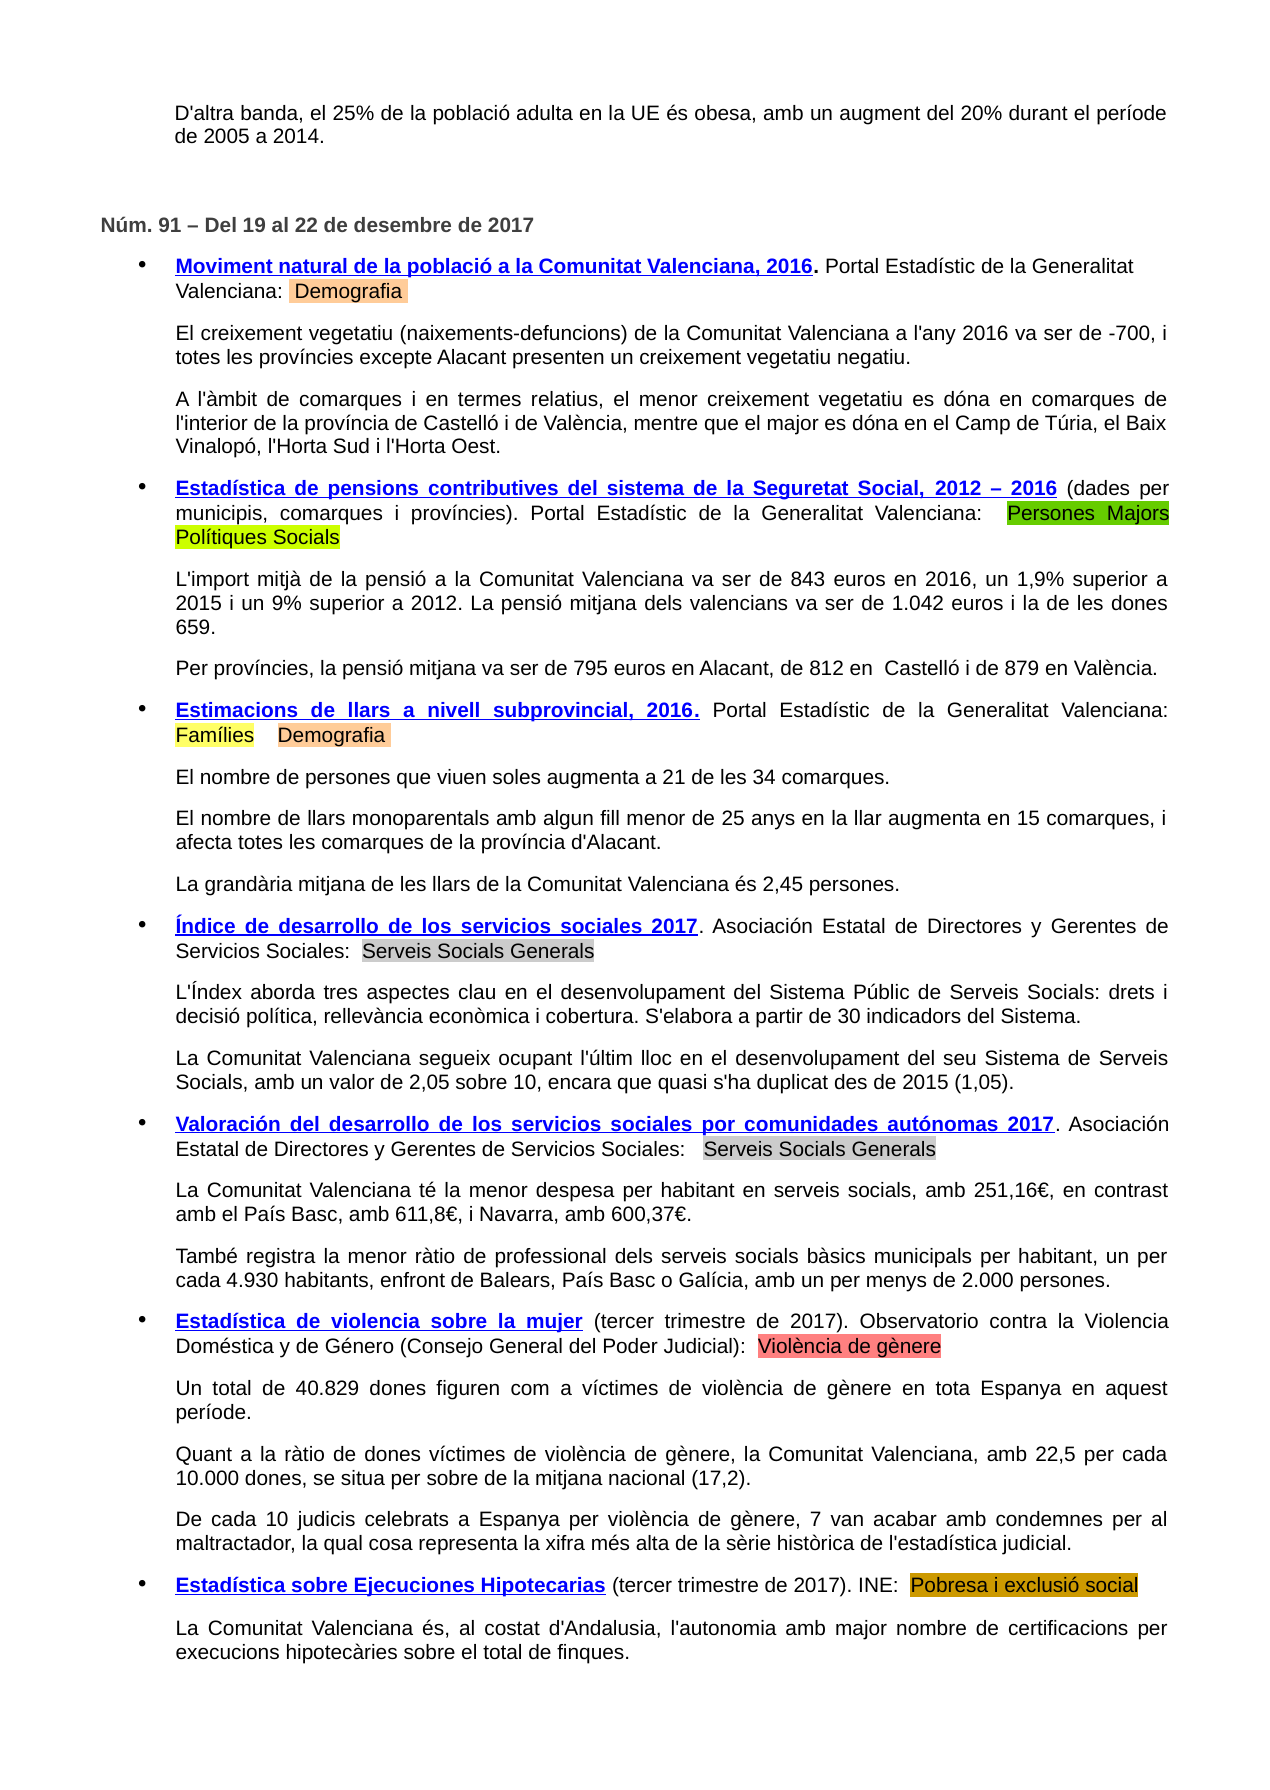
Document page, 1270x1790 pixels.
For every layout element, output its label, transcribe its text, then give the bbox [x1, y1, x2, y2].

text També registra la menor ràtio de professional dels serveis socials bàsics municipals per habitant, un per cada 4.930 habitants, enfront de Balears, País Basc o Galícia, amb un per menys de 2.000 persones. [175, 1244, 1169, 1292]
list Estadística sobre Ejecuciones Hipotecarias (tercer trimestre de 2017). INE: Pobresa i exclusió social [138, 1573, 1169, 1598]
text La Comunitat Valenciana segueix ocupant l'últim lloc en el desenvolupament del seu Sistema de Serveis Socials, amb un valor de 2,05 sobre 10, encara que quasi s'ha duplicat des de 2015 (1,05). [175, 1046, 1169, 1094]
list Valoración del desarrollo de los servicios sociales por comunidades autónomas 2017. Asociación Estatal de Directores y Gerentes de Servicios Sociales: Serveis Socials Generals [138, 1111, 1169, 1160]
subtitle Estimacions de llars a nivell subprovincial, 2016. Portal Estadístic de la Generalitat Valenciana: Famílies Demografia [138, 698, 1169, 747]
text De cada 10 judicis celebrats a Espanya per violència de gènere, 7 van acabar amb condemnes per al maltractador, la qual cosa representa la xifra més alta de la sèrie històrica de l'estadística judicial. [175, 1507, 1169, 1555]
text L'import mitjà de la pensió a la Comunitat Valenciana va ser de 843 euros en 2016, un 1,9% superior a 2015 i un 9% superior a 2012. La pensió mitjana dels valencians va ser de 1.042 euros i la de les dones 659. [175, 567, 1169, 638]
subtitle Estadística de pensions contributives del sistema de la Seguretat Social, 2012 – 2016 (dades per municipis, comarques i províncies). Portal Estadístic de la Generalitat Valenciana: Persones Majors Polítiques Socials [138, 476, 1169, 549]
text La grandària mitjana de les llars de la Comunitat Valenciana és 2,45 persones. [175, 872, 1169, 896]
text La Comunitat Valenciana té la menor despesa per habitant en serveis socials, amb 251,16€, en contrast amb el País Basc, amb 611,8€, i Navarra, amb 600,37€. [175, 1178, 1169, 1226]
text La Comunitat Valenciana és, al costat d'Andalusia, l'autonomia amb major nombre de certificacions per execucions hipotecàries sobre el total de finques. [175, 1616, 1169, 1663]
subtitle Índice de desarrollo de los servicios sociales 2017. Asociación Estatal de Directores y Gerentes de Servicios Sociales: Serveis Socials Generals [138, 913, 1169, 962]
text Un total de 40.829 dones figuren com a víctimes de violència de gènere en tota Espanya en aquest període. [175, 1376, 1169, 1424]
text El nombre de persones que viuen soles augmenta a 21 de les 34 comarques. [175, 764, 1169, 788]
text Quant a la ràtio de dones víctimes de violència de gènere, la Comunitat Valenciana, amb 22,5 per cada 10.000 dones, se situa per sobre de la mitjana nacional (17,2). [175, 1442, 1169, 1489]
text Per províncies, la pensió mitjana va ser de 795 euros en Alacant, de 812 en Castelló i de 879 en València. [175, 656, 1169, 680]
text Núm. 91 – Del 19 al 22 de desembre de 2017 [100, 212, 1169, 236]
text El nombre de llars monoparentals amb algun fill menor de 25 anys en la llar augmenta en 15 comarques, i afecta totes les comarques de la província d'Alacant. [175, 806, 1169, 854]
list Moviment natural de la població a la Comunitat Valenciana, 2016. Portal Estadístic de la Generalitat Valenciana: Demografia [138, 254, 1169, 303]
subtitle L'Índex aborda tres aspectes clau en el desenvolupament del Sistema Públic de Serveis Socials: drets i decisió política, rellevància econòmica i cobertura. S'elabora a partir de 30 indicadors del Sistema. [175, 980, 1169, 1028]
text D'altra banda, el 25% de la població adulta en la UE és obesa, amb un augment del 20% durant el període de 2005 a 2014. [174, 100, 1169, 148]
text El creixement vegetatiu (naixements-defuncions) de la Comunitat Valenciana a l'any 2016 va ser de -700, i totes les províncies excepte Alacant presenten un creixement vegetatiu negatiu. [175, 321, 1169, 369]
list Estadística de violencia sobre la mujer (tercer trimestre de 2017). Observatorio contra la Violencia Doméstica y de Género (Consejo General del Poder Judicial): Violència de gènere [138, 1309, 1169, 1358]
text A l'àmbit de comarques i en termes relatius, el menor creixement vegetatiu es dóna en comarques de l'interior de la província de Castelló i de València, mentre que el major es dóna en el Camp de Túria, el Baix Vinalopó, l'Horta Sud i l'Horta Oest. [175, 386, 1169, 458]
